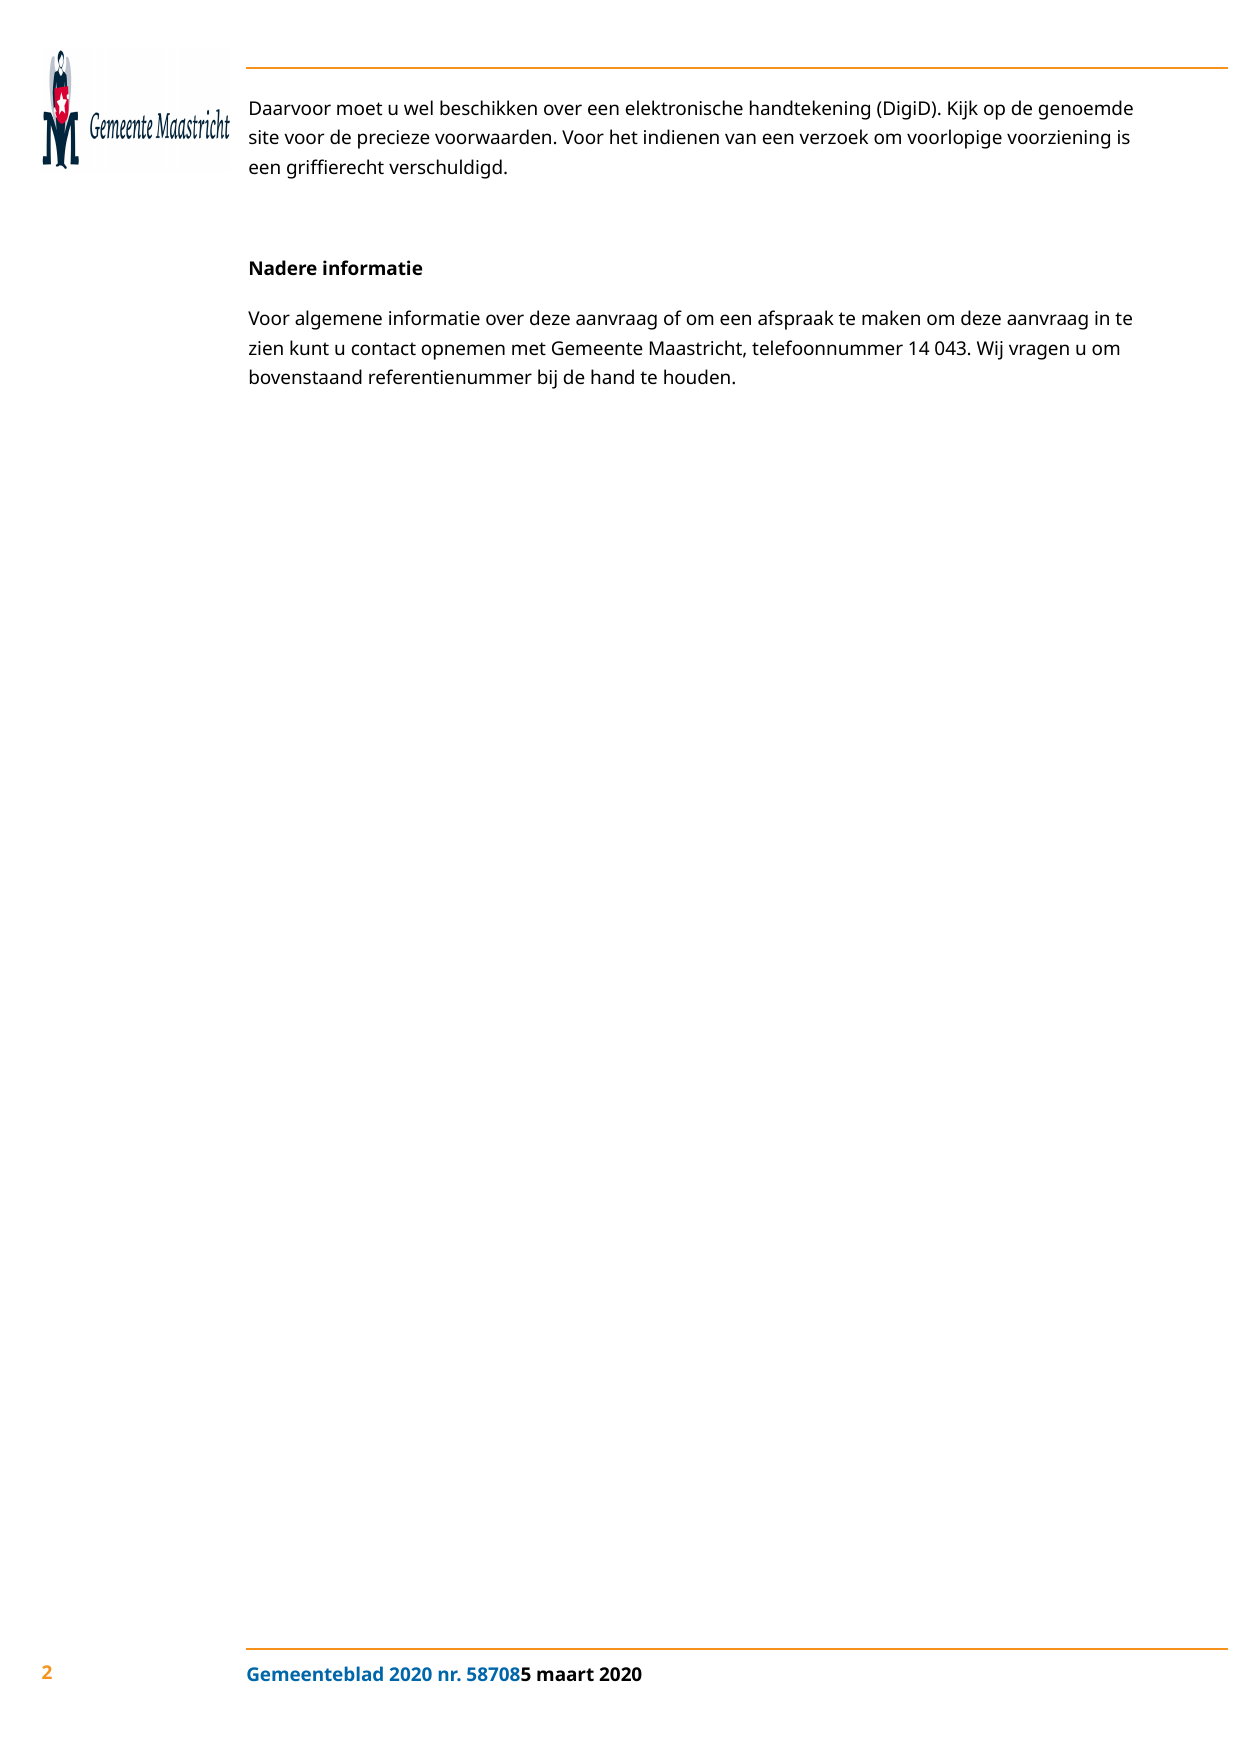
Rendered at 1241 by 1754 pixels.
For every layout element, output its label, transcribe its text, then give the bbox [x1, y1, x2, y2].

picture [41, 47, 231, 172]
text Voor algemene informatie over deze aanvraag of om een afspraak te maken om deze aanvraag in te zien kunt u contact opnemen met Gemeente Maastricht, telefoonnummer 14 043. Wij vragen u om bovenstaand referentienummer bij de hand te houden. [248, 305, 1152, 390]
text Nadere informatie [248, 255, 1152, 281]
text Daarvoor moet u wel beschikken over een elektronische handtekening (DigiD). Kijk op de genoemde site voor de precieze voorwaarden. Voor het indienen van een verzoek om voorlopige voorziening is een griffierecht verschuldigd. [248, 95, 1152, 180]
